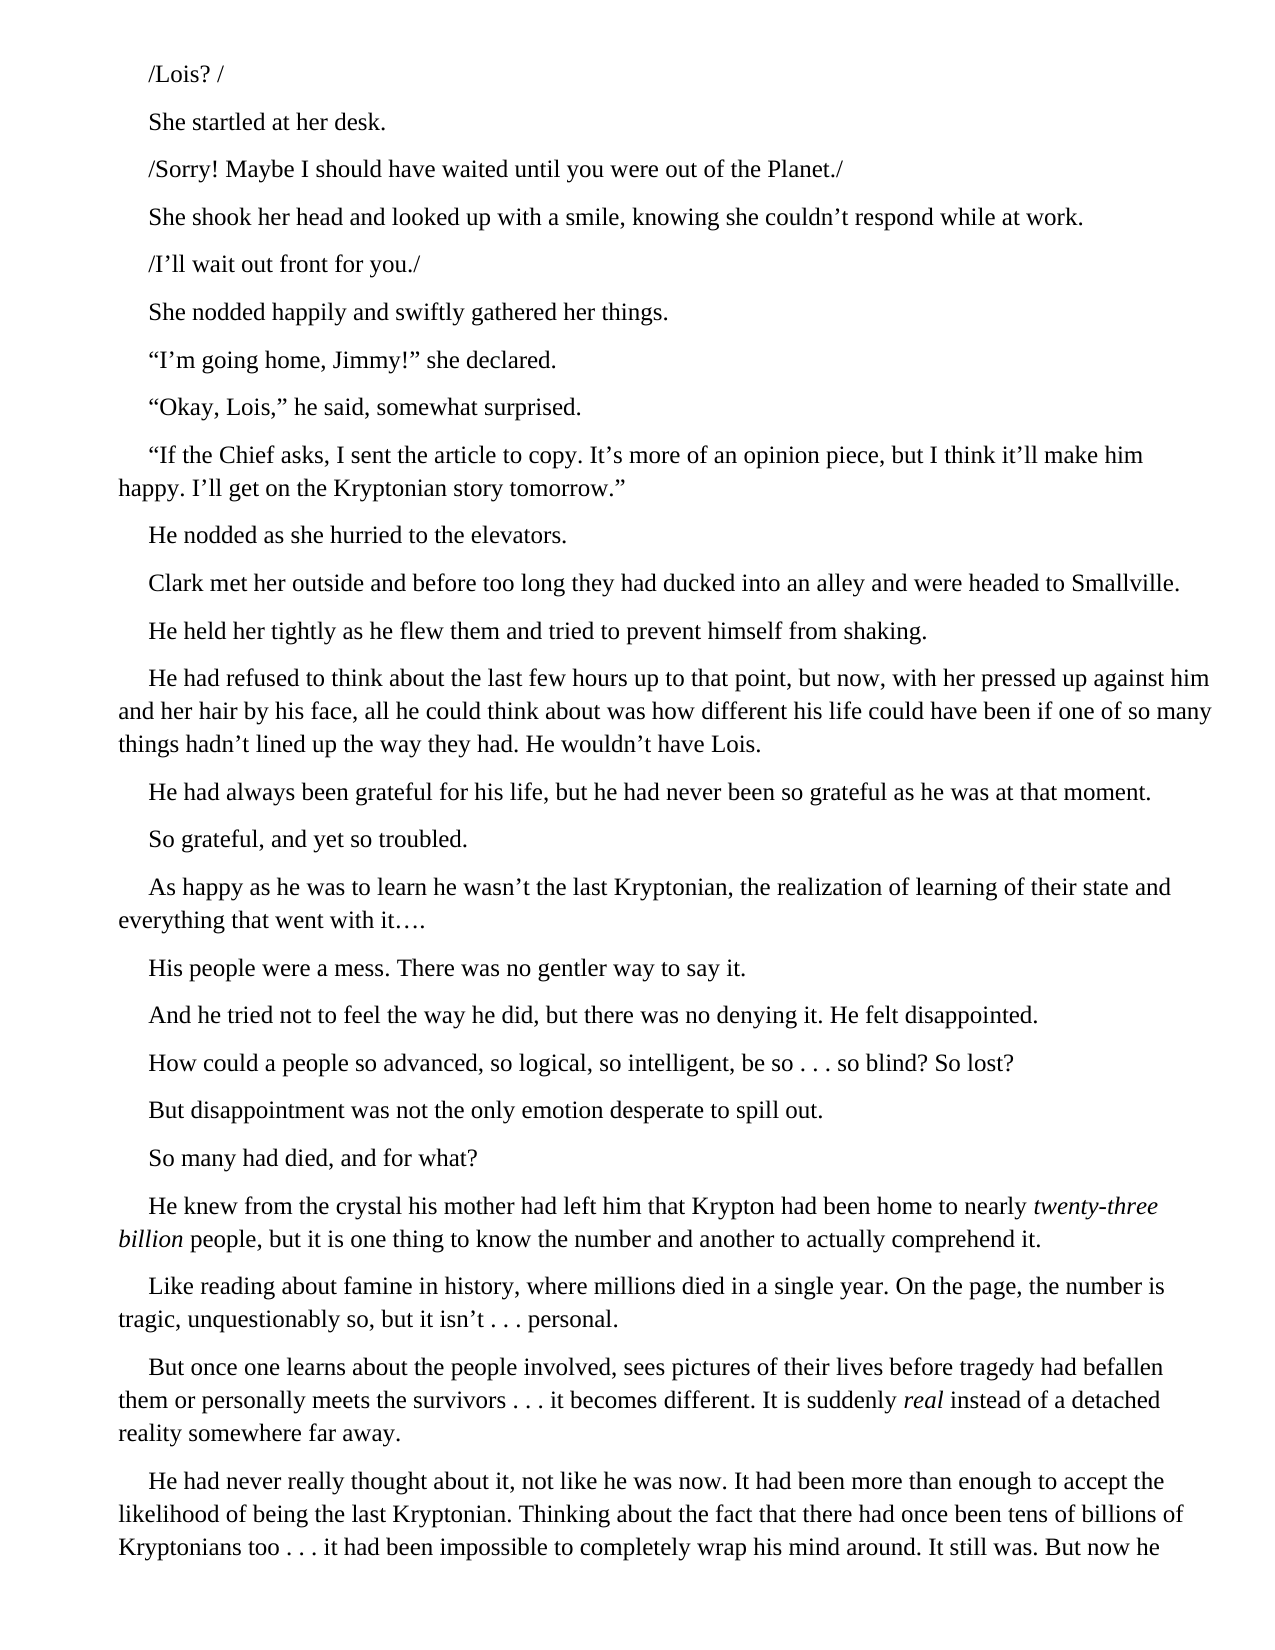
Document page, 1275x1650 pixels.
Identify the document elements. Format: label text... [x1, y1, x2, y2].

text He had refused to think about the last few hours up to that point, but now, with her pressed up against him and her hair by his face, all he could think about was how different his life could have been if one of so many things hadn’t lined up the way they had. He wouldn’t have Lois. [118, 663, 1216, 758]
text He knew from the crystal his mother had left him that Krypton had been home to nearly twenty-three billion people, but it is one thing to know the number and another to actually comprehend it. [118, 1191, 1216, 1253]
text His people were a mess. There was no gentler way to say it. [118, 953, 1216, 982]
text So grateful, and yet so troubled. [118, 824, 1216, 853]
text /Lois? / [118, 59, 1216, 88]
text Like reading about famine in history, where millions died in a single year. On the page, the number is tragic, unquestionably so, but it isn’t . . . personal. [118, 1271, 1216, 1333]
text So many had died, and for what? [118, 1143, 1216, 1172]
text “If the Chief asks, I sent the article to copy. It’s more of an opinion piece, but I think it’ll make him happy. I’ll get on the Kryptonian story tomorrow.” [118, 440, 1216, 502]
text Clark met her outside and before too long they had ducked into an alley and were headed to Smallville. [118, 568, 1216, 597]
text /I’ll wait out front for you./ [118, 249, 1216, 278]
text “Okay, Lois,” he said, somewhat surprised. [118, 392, 1216, 421]
text /Sorry! Maybe I should have waited until you were out of the Planet./ [118, 154, 1216, 183]
text But disappointment was not the only emotion desperate to spill out. [118, 1096, 1216, 1124]
text He held her tightly as he flew them and tried to prevent himself from shaking. [118, 616, 1216, 644]
text He had never really thought about it, not like he was now. It had been more than enough to accept the likelihood of being the last Kryptonian. Thinking about the fact that there had once been tens of billions of Kryptonians too . . . it had been impossible to completely wrap his mind around. It still was. But now he [118, 1466, 1216, 1561]
text And he tried not to feel the way he did, but there was no denying it. He felt disappointed. [118, 1000, 1216, 1029]
text He nodded as she hurried to the elevators. [118, 521, 1216, 549]
text She nodded happily and swiftly gathered her things. [118, 297, 1216, 326]
text But once one learns about the people involved, sees pictures of their lives before tragedy had befallen them or personally meets the survivors . . . it becomes different. It is suddenly real instead of a detached reality somewhere far away. [118, 1352, 1216, 1447]
text “I’m going home, Jimmy!” she declared. [118, 345, 1216, 373]
text She startled at her desk. [118, 107, 1216, 135]
text As happy as he was to learn he wasn’t the last Kryptonian, the realization of learning of their state and everything that went with it…. [118, 872, 1216, 934]
text She shook her head and looked up with a smile, knowing she couldn’t respond while at work. [118, 202, 1216, 231]
text How could a people so advanced, so logical, so intelligent, be so . . . so blind? So lost? [118, 1048, 1216, 1077]
text He had always been grateful for his life, but he had never been so grateful as he was at that moment. [118, 777, 1216, 806]
